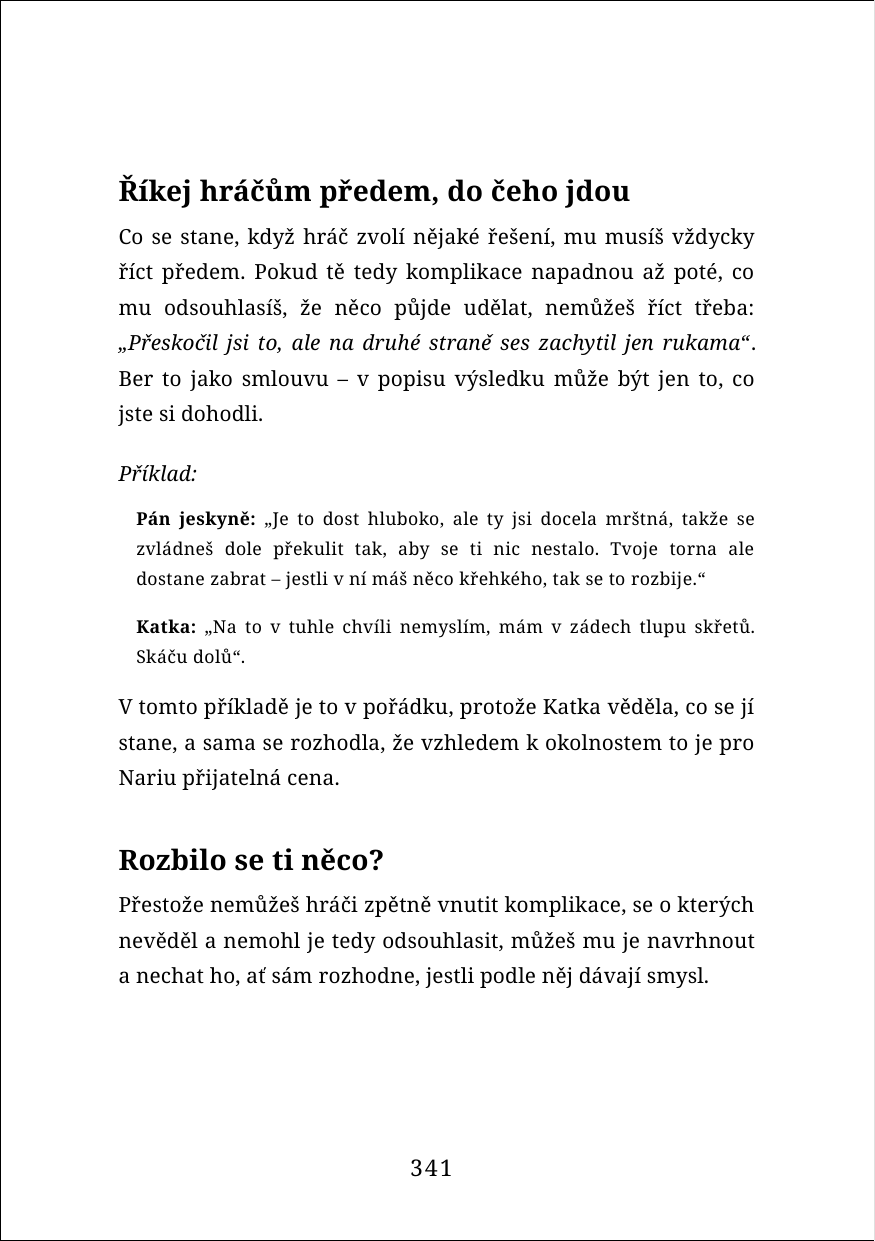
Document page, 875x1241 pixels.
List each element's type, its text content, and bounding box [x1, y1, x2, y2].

subtitle Rozbilo se ti něco? [118, 840, 756, 879]
subtitle Říkej hráčům předem, do čeho jdou [118, 172, 756, 210]
text V tomto příkladě je to v pořádku, protože Katka věděla, co se jí stane, a sama se rozhodla, že vzhledem k okolnostem to je pro Nariu přijatelná cena. [118, 692, 756, 792]
text Příklad: [118, 459, 756, 487]
text Co se stane, když hráč zvolí nějaké řešení, mu musíš vždycky říct předem. Pokud tě tedy komplikace napadnou až poté, co mu odsouhlasíš, že něco půjde udělat, nemůžeš říct třeba: „Přeskočil jsi to, ale na druhé straně ses zachytil jen rukama“. Ber to jako smlouvu – v popisu výsledku může být jen to, co jste si dohodli. [118, 222, 756, 428]
text Přestože nemůžeš hráči zpětně vnutit komplikace, se o kterých nevěděl a nemohl je tedy odsouhlasit, můžeš mu je navrhnout a nechat ho, ať sám rozhodne, jestli podle něj dávají smysl. [118, 890, 756, 990]
text Pán jeskyně: „Je to dost hluboko, ale ty jsi docela mrštná, takže se zvládneš dole překulit tak, aby se ti nic nestalo. Tvoje torna ale dostane zabrat – jestli v ní máš něco křehkého, tak se to rozbije.“ [136, 506, 756, 591]
text Katka: „Na to v tuhle chvíli nemyslím, mám v zádech tlupu skřetů. Skáču dolů“. [136, 614, 756, 669]
